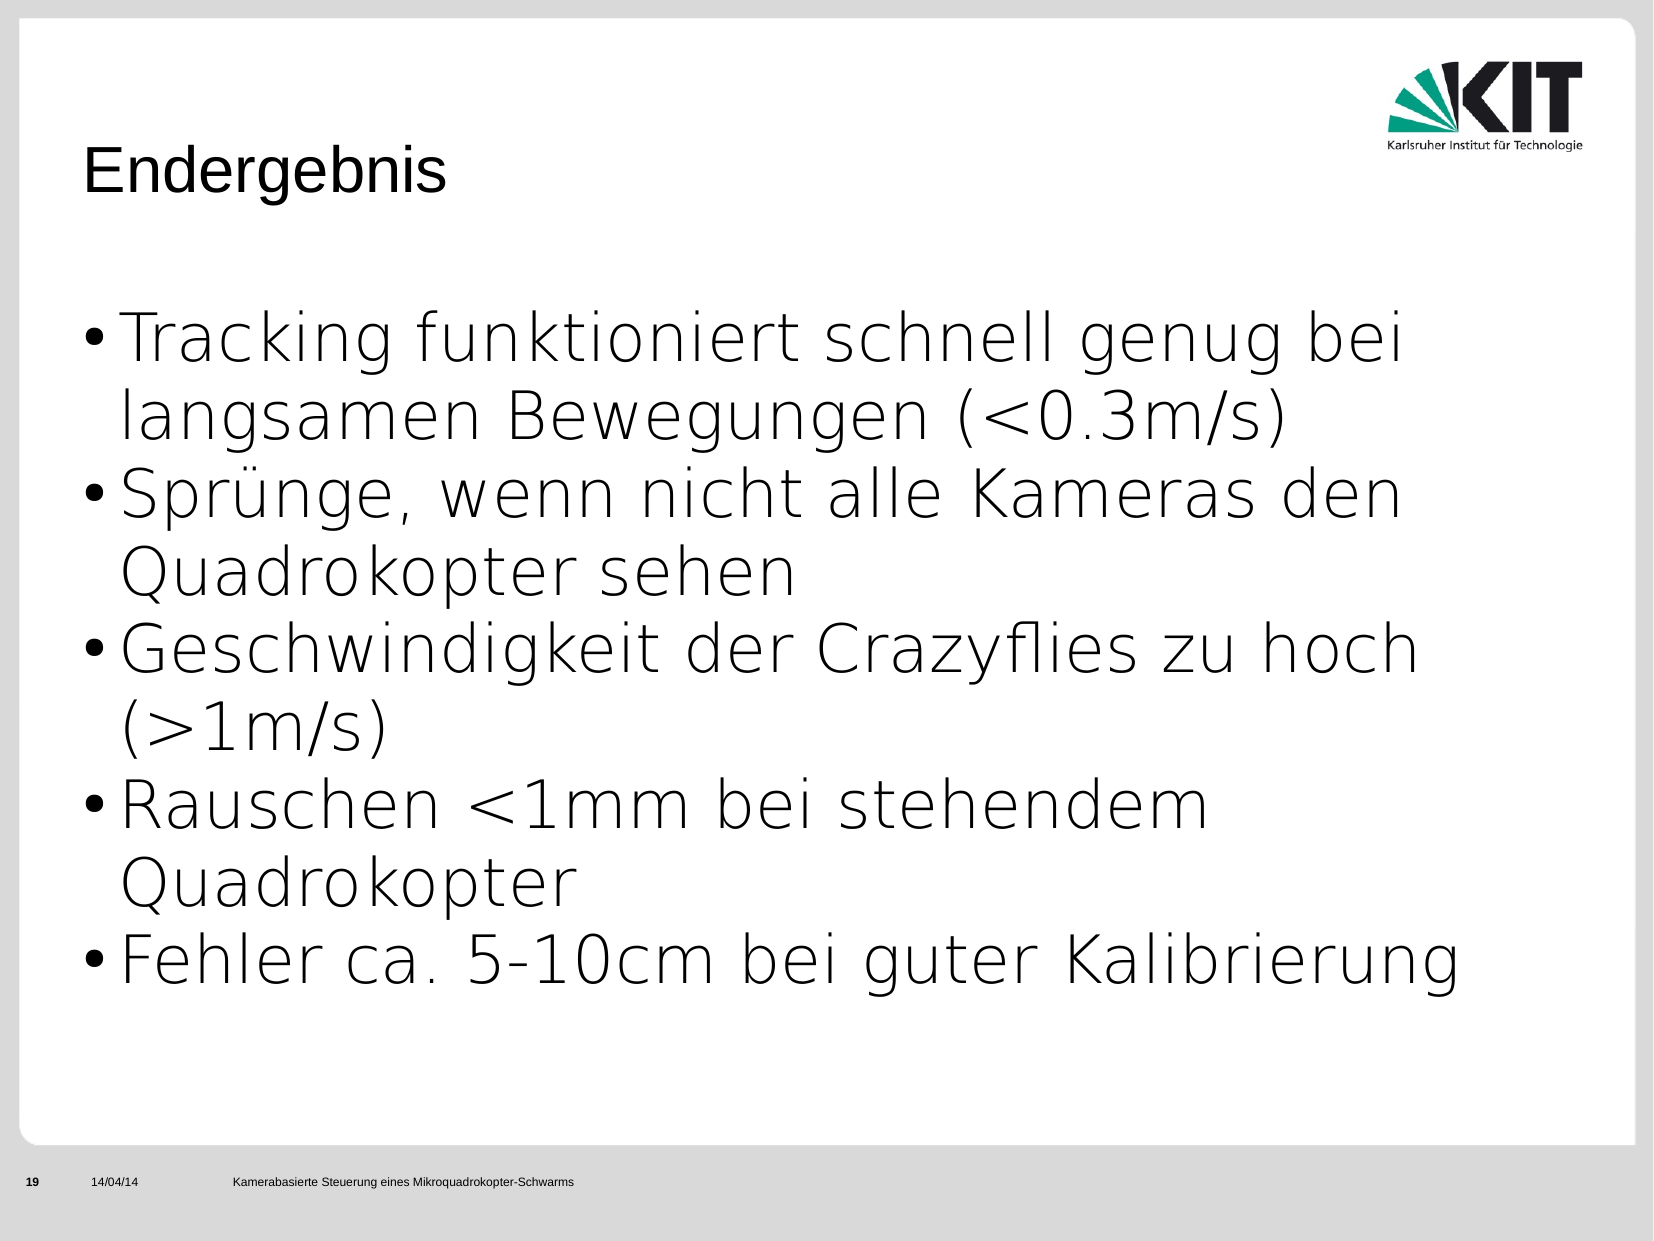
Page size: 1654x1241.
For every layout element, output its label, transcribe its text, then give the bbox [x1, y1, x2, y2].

subtitle Tracking funktioniert schnell genug bei langsamen Bewegungen (<0.3m/s) Sprünge, wenn nicht alle Kameras den Quadrokopter sehen Geschwindigkeit der Crazyflies zu hoch (>1m/s) Rauschen <1mm bei stehendem Quadrokopter Fehler ca. 5-10cm bei guter Kalibrierung [82, 290, 1571, 1010]
title Endergebnis [82, 49, 1571, 257]
picture [0, 0, 1654, 1241]
